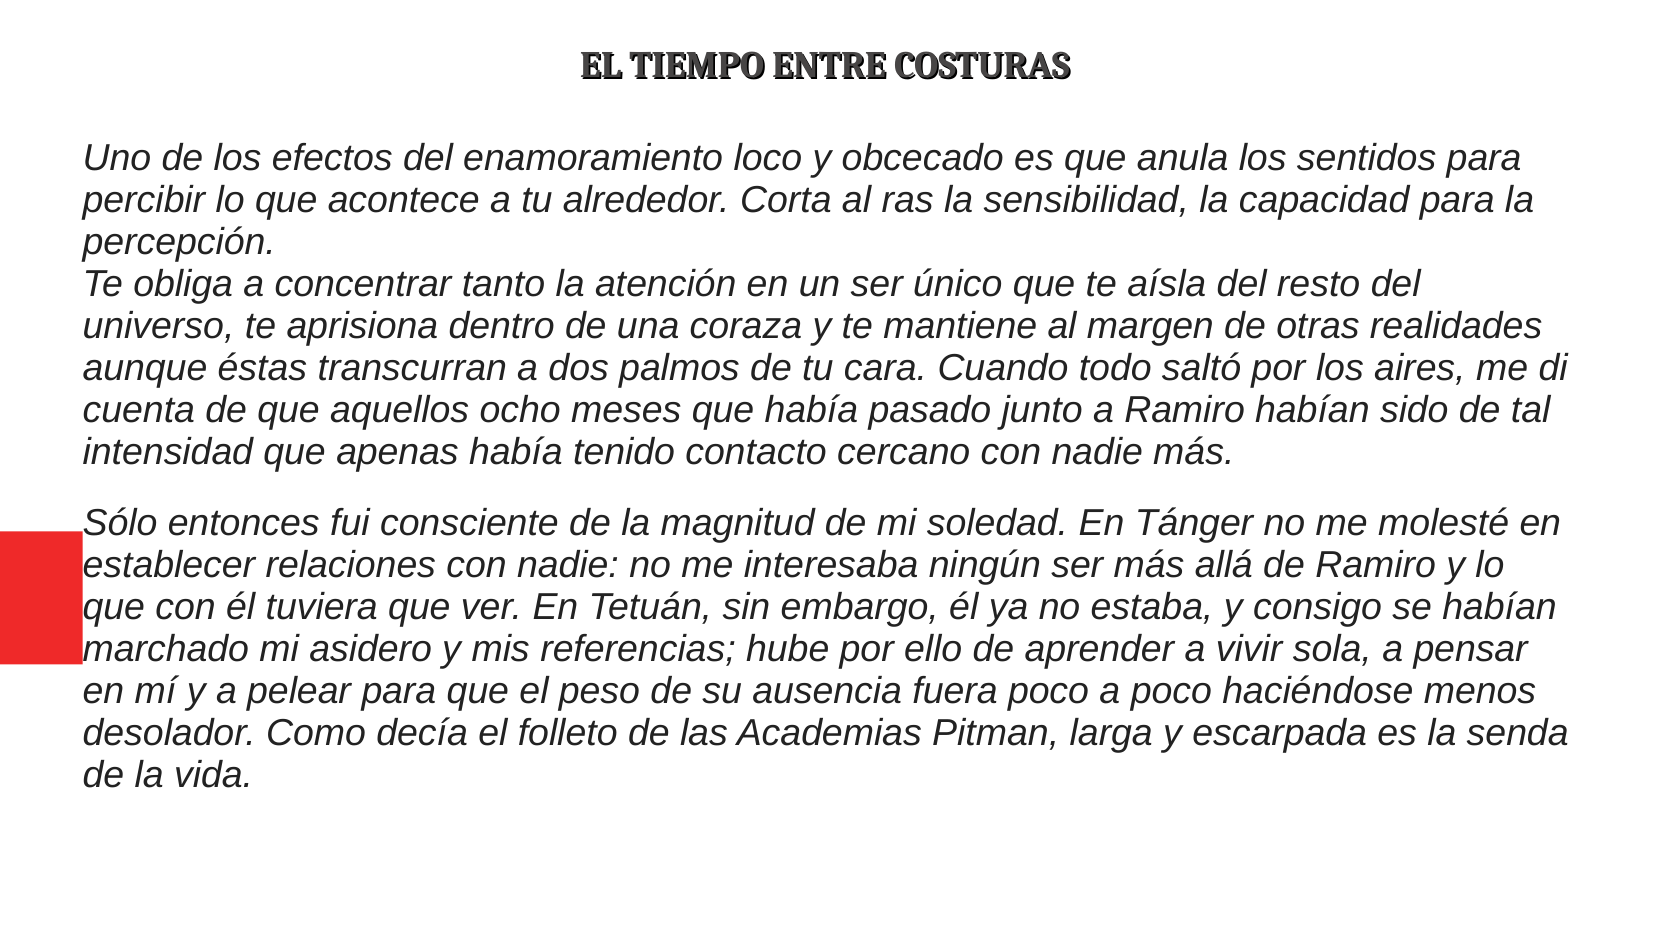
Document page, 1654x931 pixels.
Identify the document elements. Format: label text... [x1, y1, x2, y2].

list Uno de los efectos del enamoramiento loco y obcecado es que anula los sentidos para percibir lo que acontece a tu alrededor. Corta al ras la sensibilidad, la capacidad para la percepción. Te obliga a concentrar tanto la atención en un ser único que te aísla del resto del universo, te aprisiona dentro de una coraza y te mantiene al margen de otras realidades aunque éstas transcurran a dos palmos de tu cara. Cuando todo saltó por los aires, me di cuenta de que aquellos ocho meses que había pasado junto a Ramiro habían sido de tal intensidad que apenas había tenido contacto cercano con nadie más. Sólo entonces fui consciente de la magnitud de mi soledad. En Tánger no me molesté en establecer relaciones con nadie: no me interesaba ningún ser más allá de Ramiro y lo que con él tuviera que ver. En Tetuán, sin embargo, él ya no estaba, y consigo se habían marchado mi asidero y mis referencias; hube por ello de aprender a vivir sola, a pensar en mí y a pelear para que el peso de su ausencia fuera poco a poco haciéndose menos desolador. Como decía el folleto de las Academias Pitman, larga y escarpada es la senda de la vida. [82, 136, 1571, 845]
title EL TIEMPO ENTRE COSTURAS [35, 0, 1524, 136]
